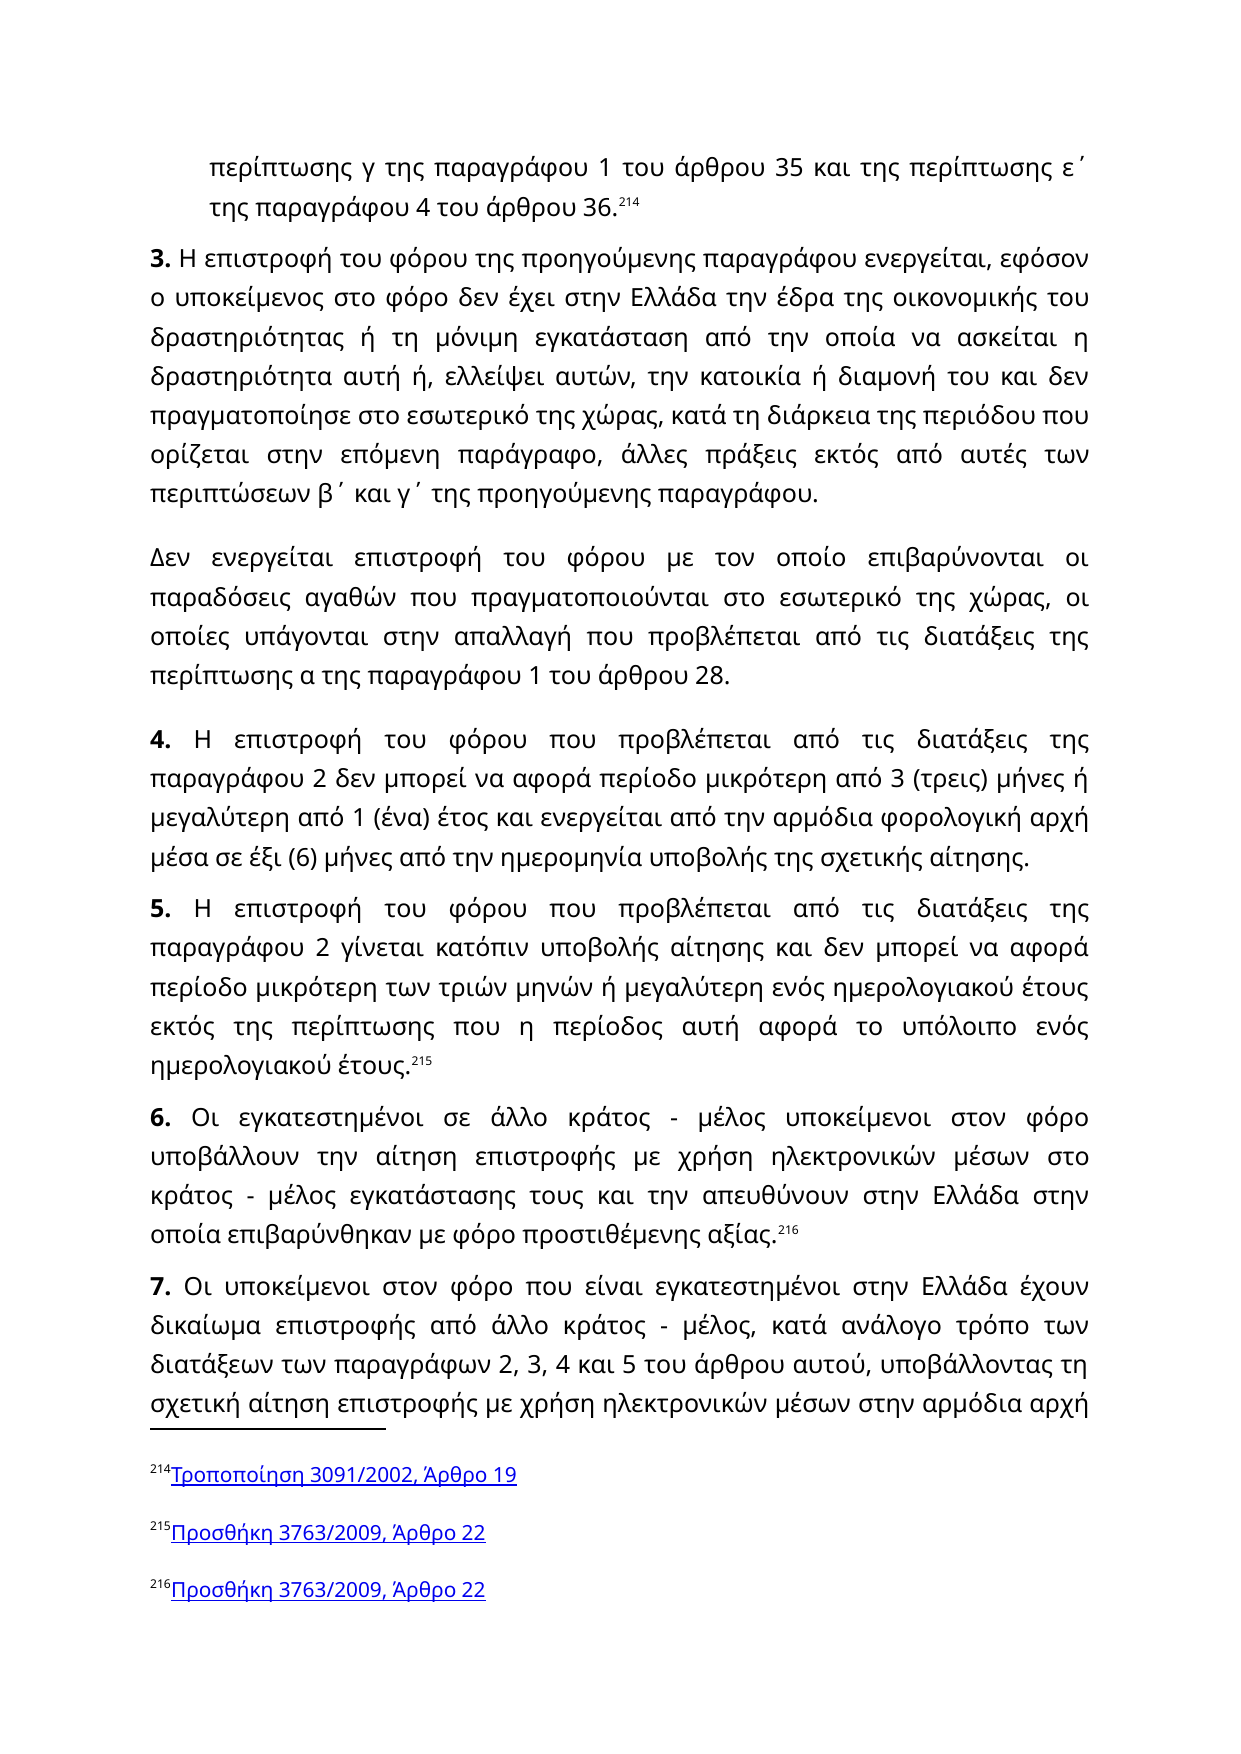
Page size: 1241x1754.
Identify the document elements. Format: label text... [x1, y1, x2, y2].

text Δεν ενεργείται επιστροφή του φόρου με τον οποίο επιβαρύνονται οι παραδόσεις αγαθών που πραγματοποιούνται στο εσωτερικό της χώρας, οι οποίες υπάγονται στην απαλλαγή που προβλέπεται από τις διατάξεις της περίπτωσης α της παραγράφου 1 του άρθρου 28. [150, 540, 1090, 692]
text 3. Η επιστροφή του φόρου της προηγούμενης παραγράφου ενεργείται, εφόσον ο υποκείμενος στο φόρο δεν έχει στην Ελλάδα την έδρα της οικονομικής του δραστηριότητας ή τη μόνιμη εγκατάσταση από την οποία να ασκείται η δραστηριότητα αυτή ή, ελλείψει αυτών, την κατοικία ή διαμονή του και δεν πραγματοποίησε στο εσωτερικό της χώρας, κατά τη διάρκεια της περιόδου που ορίζεται στην επόμενη παράγραφο, άλλες πράξεις εκτός από αυτές των περιπτώσεων β΄ και γ΄ της προηγούμενης παραγράφου. [150, 241, 1090, 510]
text Τροποποίηση 3091/2002, Άρθρο 19 [150, 1460, 1090, 1489]
list περίπτωσης γ της παραγράφου 1 του άρθρου 35 και της περίπτωσης ε΄ της παραγράφου 4 του άρθρου 36. [150, 150, 1090, 223]
text Προσθήκη 3763/2009, Άρθρο 22 [150, 1576, 1090, 1604]
text 7. Οι υποκείμενοι στον φόρο που είναι εγκατεστημένοι στην Ελλάδα έχουν δικαίωμα επιστροφής από άλλο κράτος - μέλος, κατά ανάλογο τρόπο των διατάξεων των παραγράφων 2, 3, 4 και 5 του άρθρου αυτού, υποβάλλοντας τη σχετική αίτηση επιστροφής με χρήση ηλεκτρονικών μέσων στην αρμόδια αρχή [150, 1268, 1090, 1420]
text Προσθήκη 3763/2009, Άρθρο 22 [150, 1518, 1090, 1546]
text 6. Οι εγκατεστημένοι σε άλλο κράτος - μέλος υποκείμενοι στον φόρο υποβάλλουν την αίτηση επιστροφής με χρήση ηλεκτρονικών μέσων στο κράτος - μέλος εγκατάστασης τους και την απευθύνουν στην Ελλάδα στην οποία επιβαρύνθηκαν με φόρο προστιθέμενης αξίας. [150, 1099, 1090, 1251]
text 5. Η επιστροφή του φόρου που προβλέπεται από τις διατάξεις της παραγράφου 2 γίνεται κατόπιν υποβολής αίτησης και δεν μπορεί να αφορά περίοδο μικρότερη των τριών μηνών ή μεγαλύτερη ενός ημερολογιακού έτους εκτός της περίπτωσης που η περίοδος αυτή αφορά το υπόλοιπο ενός ημερολογιακού έτους. [150, 891, 1090, 1082]
text 4. Η επιστροφή του φόρου που προβλέπεται από τις διατάξεις της παραγράφου 2 δεν μπορεί να αφορά περίοδο μικρότερη από 3 (τρεις) μήνες ή μεγαλύτερη από 1 (ένα) έτος και ενεργείται από την αρμόδια φορολογική αρχή μέσα σε έξι (6) μήνες από την ημερομηνία υποβολής της σχετικής αίτησης. [150, 722, 1090, 873]
